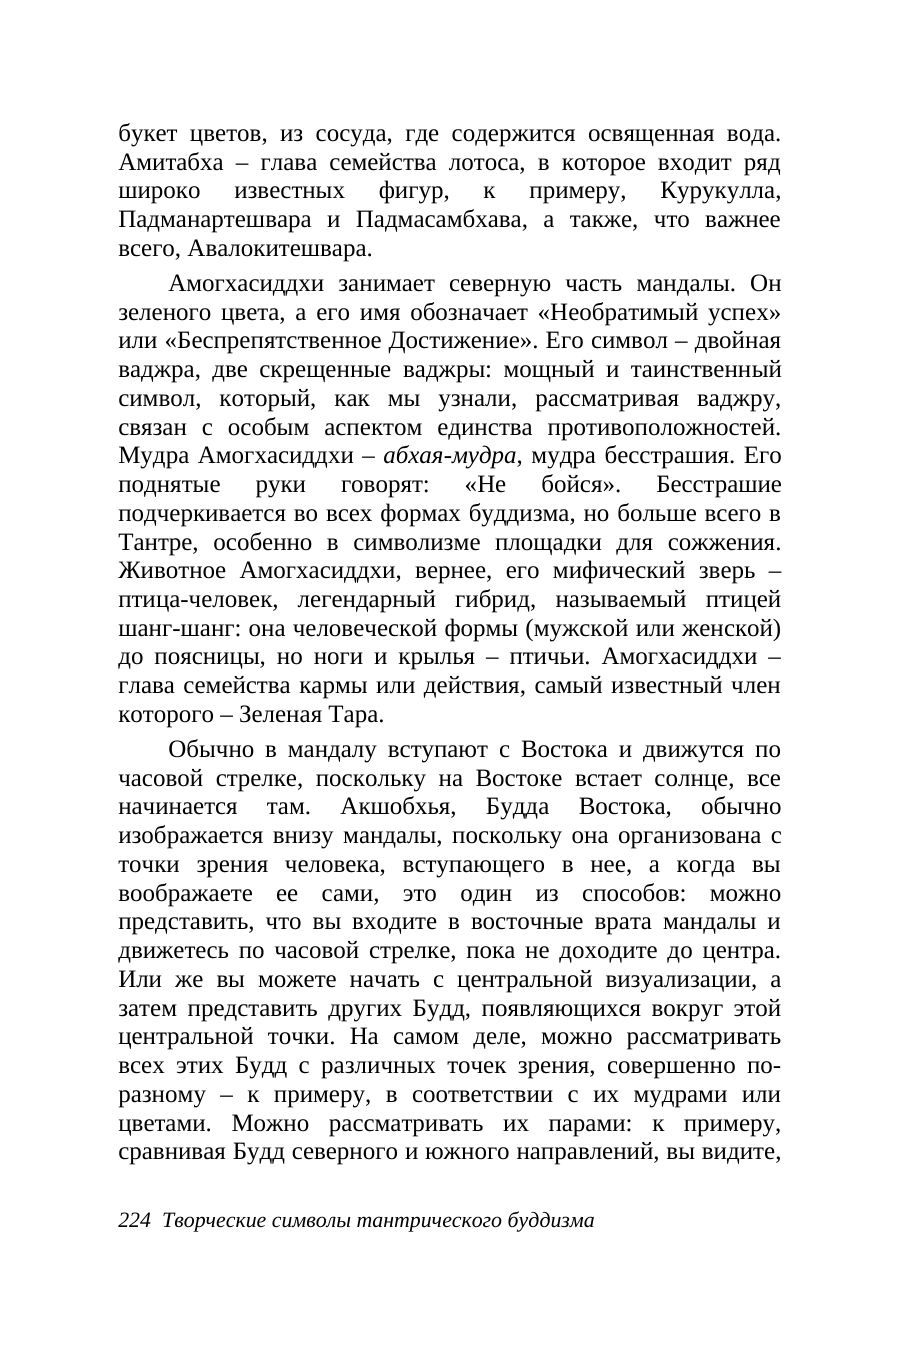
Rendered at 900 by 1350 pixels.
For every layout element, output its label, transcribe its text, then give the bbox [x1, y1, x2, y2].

text букет цветов, из сосуда, где содержится освященная вода. Амитабха – глава семейства лотоса, в которое входит ряд широко известных фигур, к примеру, Курукулла, Падманартешвара и Падмасамбхава, а также, что важнее всего, Авалокитешвара. [118, 118, 782, 262]
text Обычно в мандалу вступают с Востока и движутся по часовой стрелке, поскольку на Востоке встает солнце, все начинается там. Акшобхья, Будда Востока, обычно изображается внизу мандалы, поскольку она организована с точки зрения человека, вступающего в нее, а когда вы воображаете ее сами, это один из способов: можно представить, что вы входите в восточные врата мандалы и движетесь по часовой стрелке, пока не доходите до центра. Или же вы можете начать с центральной визуализации, а затем представить других Будд, появляющихся вокруг этой центральной точки. На самом деле, можно рассматривать всех этих Будд с различных точек зрения, совершенно по-разному – к примеру, в соответствии с их мудрами или цветами. Можно рассматривать их парами: к примеру, сравнивая Будд северного и южного направлений, вы видите, [118, 734, 782, 1165]
text Амогхасиддхи занимает северную часть мандалы. Он зеленого цвета, а его имя обозначает «Необратимый успех» или «Беспрепятственное Достижение». Его символ – двойная ваджра, две скрещенные ваджры: мощный и таинственный символ, который, как мы узнали, рассматривая ваджру, связан с особым аспектом единства противоположностей. Мудра Амогхасиддхи – абхая-мудра, мудра бесстрашия. Его поднятые руки говорят: «Не бойся». Бесстрашие подчеркивается во всех формах буддизма, но больше всего в Тантре, особенно в символизме площадки для сожжения. Животное Амогхасиддхи, вернее, его мифический зверь – птица-человек, легендарный гибрид, называемый птицей шанг-шанг: она человеческой формы (мужской или женской) до поясницы, но ноги и крылья – птичьи. Амогхасиддхи – глава семейства кармы или действия, самый известный член которого – Зеленая Тара. [118, 268, 782, 728]
